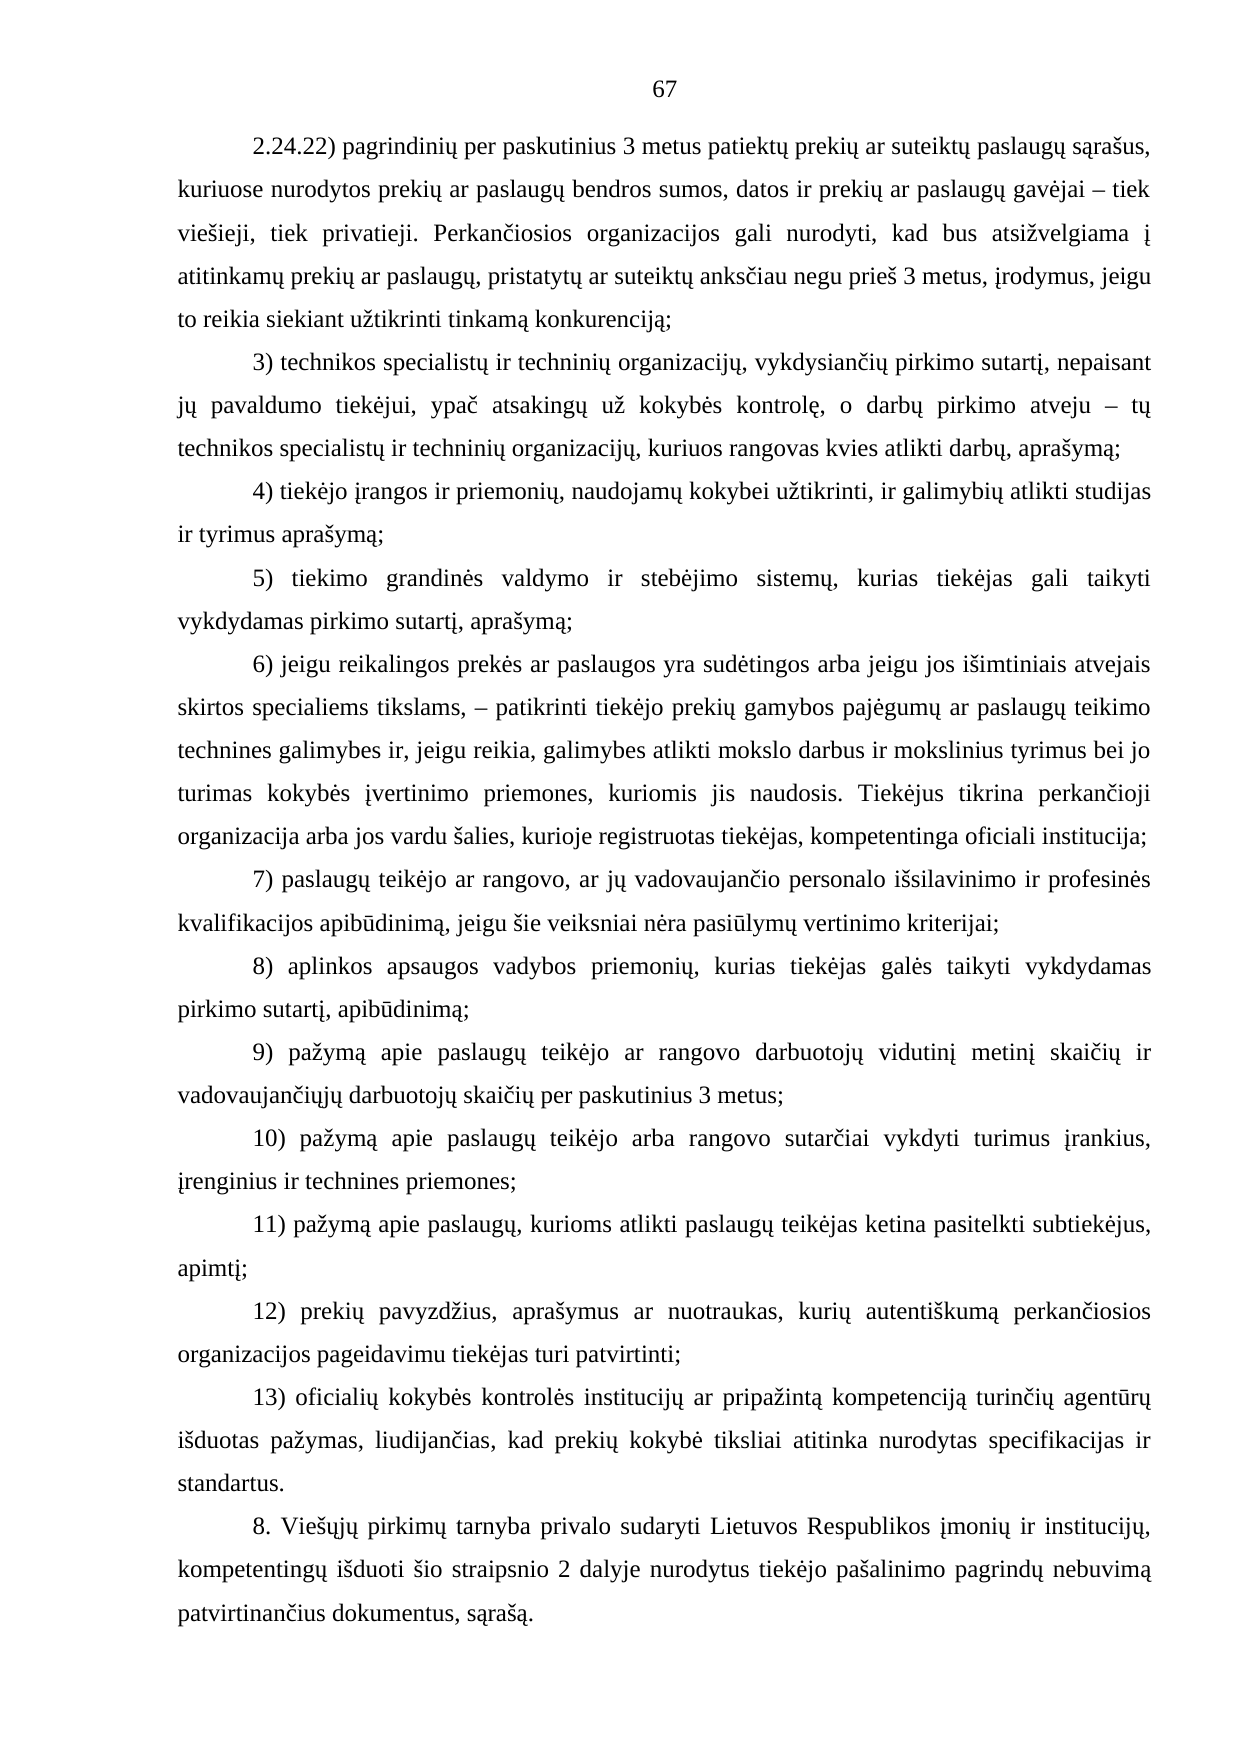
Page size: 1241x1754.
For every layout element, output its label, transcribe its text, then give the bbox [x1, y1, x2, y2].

text 12) prekių pavyzdžius, aprašymus ar nuotraukas, kurių autentiškumą perkančiosios organizacijos pageidavimu tiekėjas turi patvirtinti; [177, 1296, 1152, 1368]
text 9) pažymą apie paslaugų teikėjo ar rangovo darbuotojų vidutinį metinį skaičių ir vadovaujančiųjų darbuotojų skaičių per paskutinius 3 metus; [177, 1037, 1152, 1109]
subtitle 2) pagrindinių per paskutinius 3 metus patiektų prekių ar suteiktų paslaugų sąrašus, kuriuose nurodytos prekių ar paslaugų bendros sumos, datos ir prekių ar paslaugų gavėjai – tiek viešieji, tiek privatieji. Perkančiosios organizacijos gali nurodyti, kad bus atsižvelgiama į atitinkamų prekių ar paslaugų, pristatytų ar suteiktų anksčiau negu prieš 3 metus, įrodymus, jeigu to reikia siekiant užtikrinti tinkamą konkurenciją; [177, 131, 1152, 333]
text 6) jeigu reikalingos prekės ar paslaugos yra sudėtingos arba jeigu jos išimtiniais atvejais skirtos specialiems tikslams, – patikrinti tiekėjo prekių gamybos pajėgumų ar paslaugų teikimo technines galimybes ir, jeigu reikia, galimybes atlikti mokslo darbus ir mokslinius tyrimus bei jo turimas kokybės įvertinimo priemones, kuriomis jis naudosis. Tiekėjus tikrina perkančioji organizacija arba jos vardu šalies, kurioje registruotas tiekėjas, kompetentinga oficiali institucija; [177, 649, 1152, 850]
text 4) tiekėjo įrangos ir priemonių, naudojamų kokybei užtikrinti, ir galimybių atlikti studijas ir tyrimus aprašymą; [177, 476, 1152, 548]
text 10) pažymą apie paslaugų teikėjo arba rangovo sutarčiai vykdyti turimus įrankius, įrenginius ir technines priemones; [177, 1123, 1152, 1195]
text 8) aplinkos apsaugos vadybos priemonių, kurias tiekėjas galės taikyti vykdydamas pirkimo sutartį, apibūdinimą; [177, 951, 1152, 1023]
text 5) tiekimo grandinės valdymo ir stebėjimo sistemų, kurias tiekėjas gali taikyti vykdydamas pirkimo sutartį, aprašymą; [177, 563, 1152, 634]
text 11) pažymą apie paslaugų, kurioms atlikti paslaugų teikėjas ketina pasitelkti subtiekėjus, apimtį; [177, 1209, 1152, 1281]
text 13) oficialių kokybės kontrolės institucijų ar pripažintą kompetenciją turinčių agentūrų išduotas pažymas, liudijančias, kad prekių kokybė tiksliai atitinka nurodytas specifikacijas ir standartus. [177, 1382, 1152, 1497]
text 7) paslaugų teikėjo ar rangovo, ar jų vadovaujančio personalo išsilavinimo ir profesinės kvalifikacijos apibūdinimą, jeigu šie veiksniai nėra pasiūlymų vertinimo kriterijai; [177, 864, 1152, 936]
text 3) technikos specialistų ir techninių organizacijų, vykdysiančių pirkimo sutartį, nepaisant jų pavaldumo tiekėjui, ypač atsakingų už kokybės kontrolę, o darbų pirkimo atveju – tų technikos specialistų ir techninių organizacijų, kuriuos rangovas kvies atlikti darbų, aprašymą; [177, 347, 1152, 462]
text 8. Viešųjų pirkimų tarnyba privalo sudaryti Lietuvos Respublikos įmonių ir institucijų, kompetentingų išduoti šio straipsnio 2 dalyje nurodytus tiekėjo pašalinimo pagrindų nebuvimą patvirtinančius dokumentus, sąrašą. [177, 1511, 1152, 1626]
